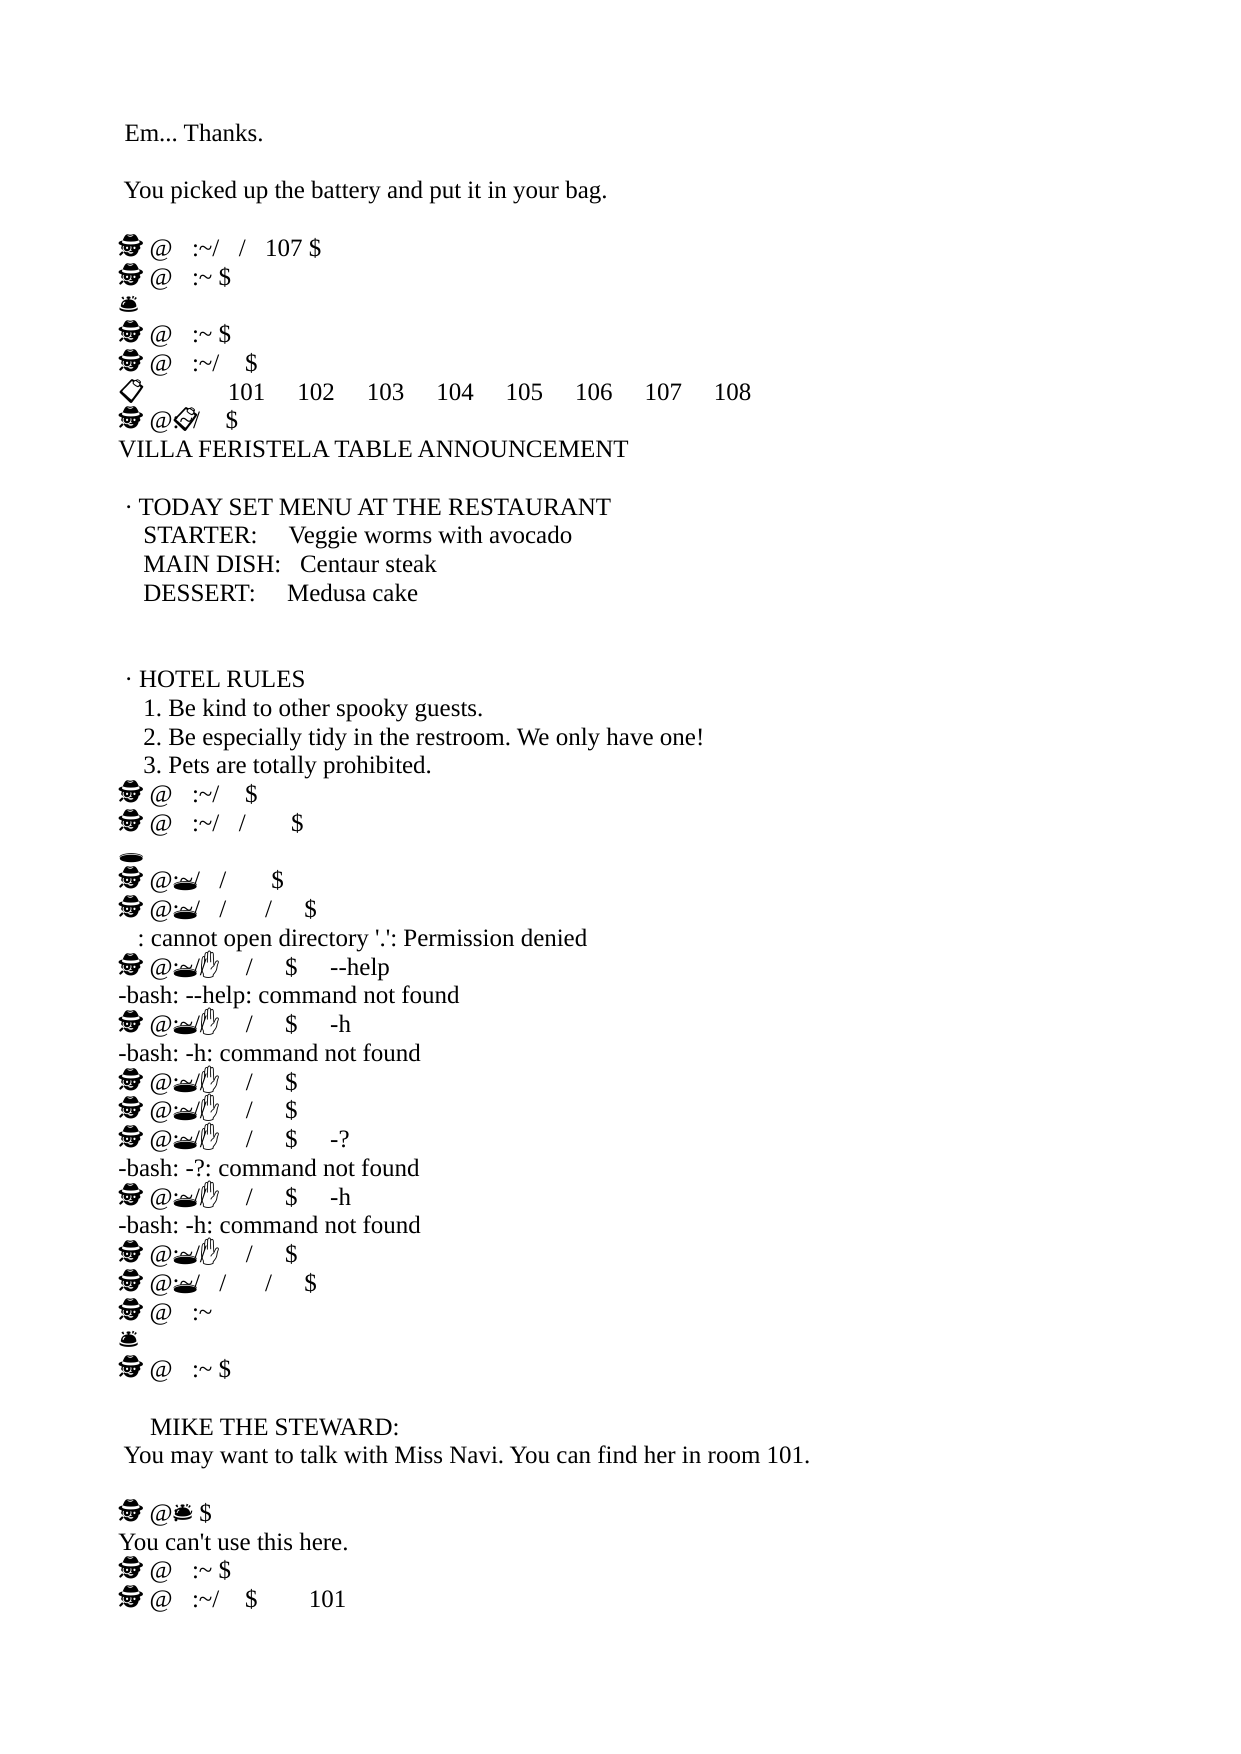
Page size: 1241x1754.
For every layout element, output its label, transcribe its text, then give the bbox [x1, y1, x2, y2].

text 🕵 @🏰:~/🚪/🚪🚾 $ 🚶 🕳 [118, 866, 1122, 894]
text 🕵 @🏰:~ $ 💬 🤵 [118, 1354, 1122, 1383]
text -bash: -h: command not found [118, 1038, 1122, 1067]
text 2. Be especially tidy in the restroom. We only have one! [118, 722, 1122, 751]
text Em... Thanks. [118, 118, 1122, 147]
text 🕵 @🏰:~/🚪 $ 🔎 📋 [118, 406, 1122, 434]
text 🕵 @🏰:~/🚪/🚪107 $ 🚶 [118, 233, 1122, 262]
text 🚪 🤵 🛎 [118, 291, 1122, 319]
text -bash: -h: command not found [118, 1211, 1122, 1239]
text 🤵 MIKE THE STEWARD: [118, 1412, 1122, 1441]
text 🕵 @🏰:~ $ 🔦 [118, 262, 1122, 291]
text 🕵 @🏰:~/🚪/🚪🚾/🕳 $ ✋ [118, 1096, 1122, 1124]
text -bash: --help: command not found [118, 981, 1122, 1009]
text 🕵 @🏰:~/🚪/🚪🚾/🕳 $ ✋ --help [118, 952, 1122, 981]
text 🕵 @🏰:~/🚪/🚪🚾/🕳 $ 🔦 [118, 894, 1122, 923]
text 🕵 @🏰:~ $ 🚶 🚪 [118, 1556, 1122, 1584]
text 🕵 @🏰:~/🚪/🚪🚾/🕳 $ ✋ -h [118, 1182, 1122, 1211]
text -bash: -?: command not found [118, 1153, 1122, 1182]
text 🕵 @🏰:~ $ 💬 🛎 [118, 1498, 1122, 1527]
text 📋 🚪🚾 🚪101 🚪102 🚪103 🚪104 🚪105 🚪106 🚪107 🚪108 [118, 377, 1122, 406]
text You picked up the battery and put it in your bag. [118, 176, 1122, 204]
text 🕵 @🏰:~/🚪/🚪🚾/🕳 $ ✋ [118, 1067, 1122, 1096]
text 3. Pets are totally prohibited. [118, 751, 1122, 779]
text DESSERT: Medusa cake [118, 578, 1122, 607]
text 1. Be kind to other spooky guests. [118, 693, 1122, 722]
text 🕵 @🏰:~🔦 [118, 1297, 1122, 1326]
text · TODAY SET MENU AT THE RESTAURANT [118, 492, 1122, 521]
text 🕵 @🏰:~/🚪 $ 🚶 🚪🚾 [118, 779, 1122, 808]
text 🔦: cannot open directory '.': Permission denied [118, 923, 1122, 952]
text 🚪 🤵 🛎 [118, 1326, 1122, 1354]
text 🕵 @🏰:~/🚪 $ 🔦 [118, 348, 1122, 377]
text You can't use this here. [118, 1527, 1122, 1556]
text 🕵 @🏰:~/🚪/🚪🚾/🕳 $ ✋ [118, 1239, 1122, 1268]
text 🧻 🚽 🕳 [118, 837, 1122, 866]
text 🕵 @🏰:~/🚪/🚪🚾 $ 🔦 [118, 808, 1122, 837]
text VILLA FERISTELA TABLE ANNOUNCEMENT [118, 434, 1122, 463]
text 🕵 @🏰:~/🚪/🚪🚾/🕳 $ 🚶 [118, 1268, 1122, 1297]
text STARTER: Veggie worms with avocado [118, 521, 1122, 549]
text MAIN DISH: Centaur steak [118, 549, 1122, 578]
text 🕵 @🏰:~/🚪/🚪🚾/🕳 $ ✋ -h [118, 1009, 1122, 1038]
text · HOTEL RULES [118, 664, 1122, 693]
text 🕵 @🏰:~ $ 🚶 🚪 [118, 319, 1122, 348]
text 🕵 @🏰:~/🚪 $ 🚶 🚪101 [118, 1584, 1122, 1613]
text 🕵 @🏰:~/🚪/🚪🚾/🕳 $ ✋ -? [118, 1124, 1122, 1153]
text You may want to talk with Miss Navi. You can find her in room 101. [118, 1441, 1122, 1469]
